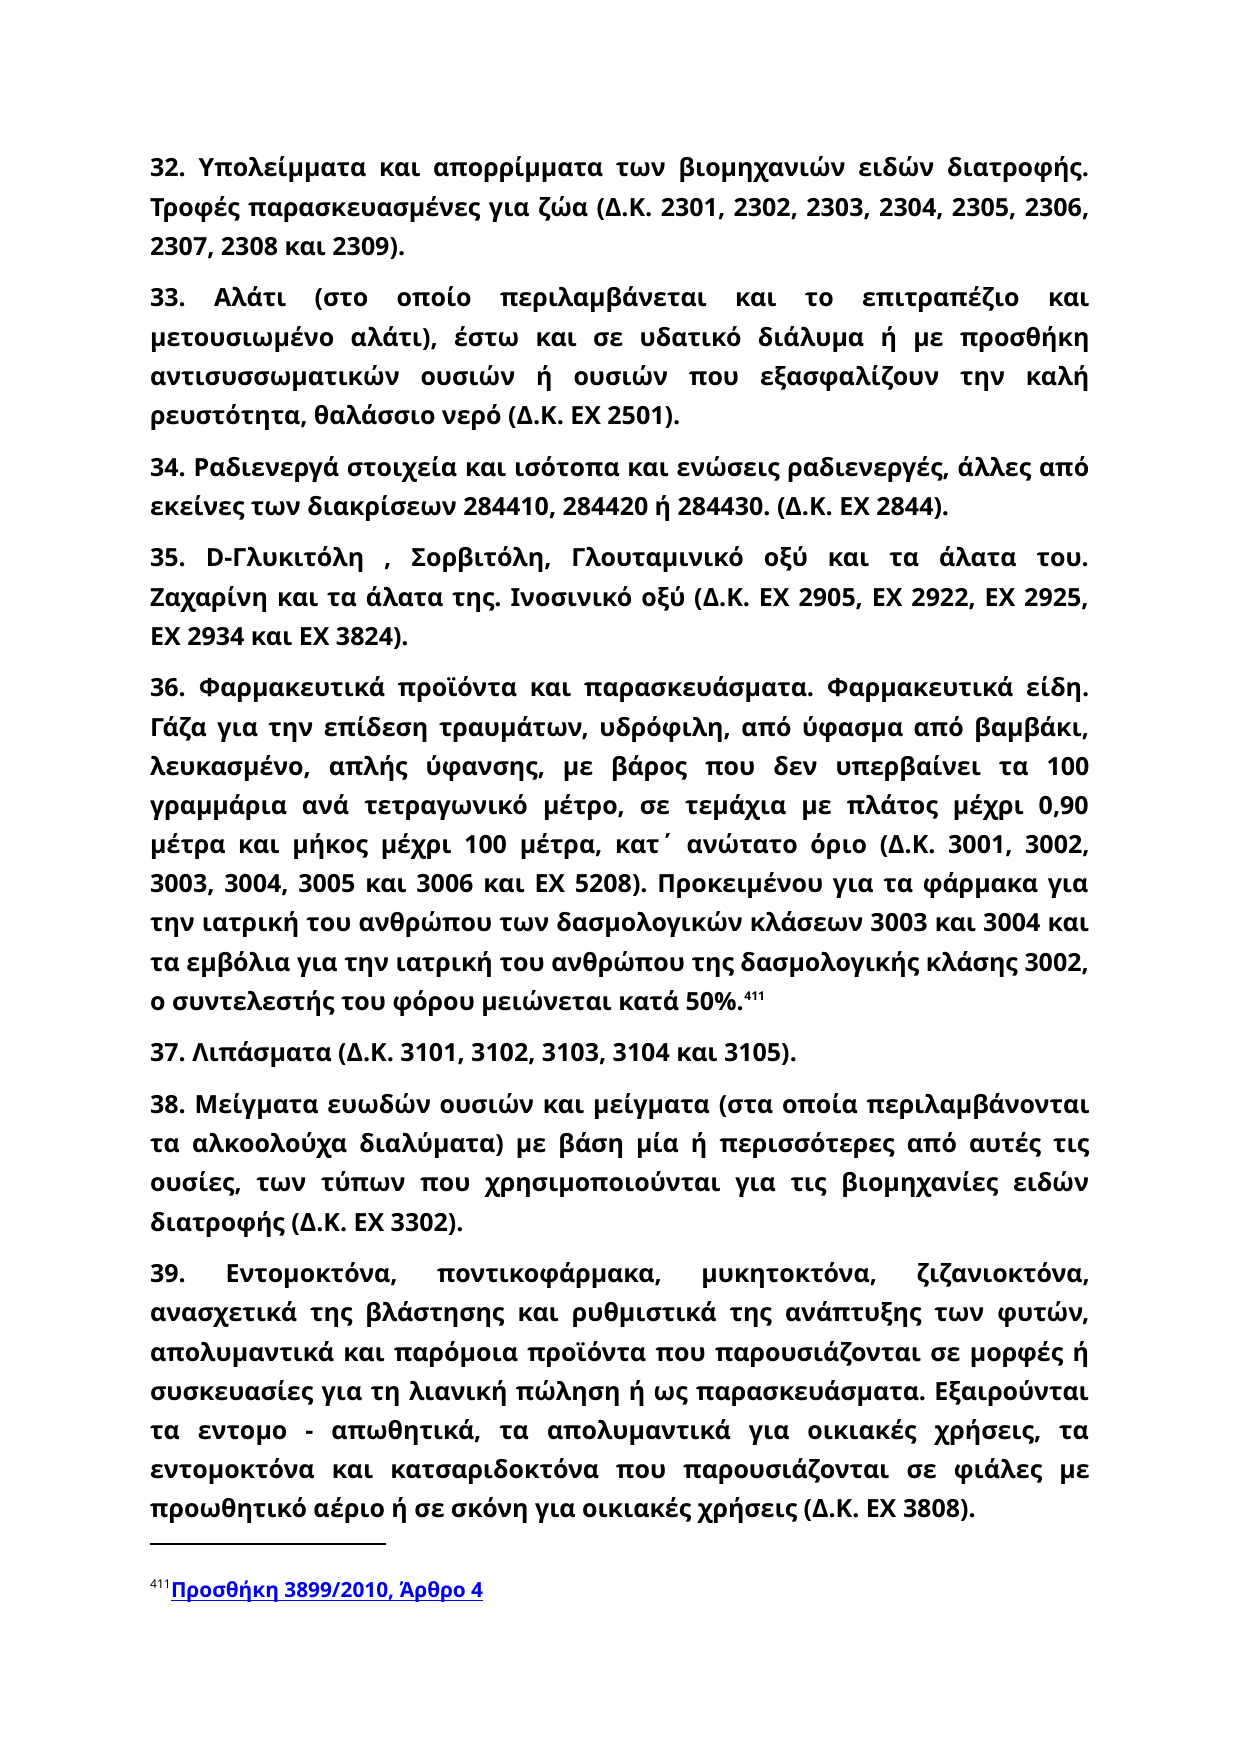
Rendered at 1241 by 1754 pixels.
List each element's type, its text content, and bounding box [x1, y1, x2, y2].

text 34. Ραδιενεργά στοιχεία και ισότοπα και ενώσεις ραδιενεργές, άλλες από εκείνες των διακρίσεων 284410, 284420 ή 284430. (Δ.Κ. ΕΧ 2844). [150, 449, 1090, 522]
text 36. Φαρμακευτικά προϊόντα και παρασκευάσματα. Φαρμακευτικά είδη. Γάζα για την επίδεση τραυμάτων, υδρόφιλη, από ύφασμα από βαμβάκι, λευκασμένο, απλής ύφανσης, με βάρος που δεν υπερβαίνει τα 100 γραμμάρια ανά τετραγωνικό μέτρο, σε τεμάχια με πλάτος μέχρι 0,90 μέτρα και μήκος μέχρι 100 μέτρα, κατ΄ ανώτατο όριο (Δ.Κ. 3001, 3002, 3003, 3004, 3005 και 3006 και ΕΧ 5208). Προκειμένου για τα φάρμακα για την ιατρική του ανθρώπου των δασμολογικών κλάσεων 3003 και 3004 και τα εμβόλια για την ιατρική του ανθρώπου της δασμολογικής κλάσης 3002, ο συντελεστής του φόρου μειώνεται κατά 50%. [150, 670, 1090, 1017]
text Προσθήκη 3899/2010, Άρθρο 4 [150, 1576, 1090, 1604]
text 38. Μείγματα ευωδών ουσιών και μείγματα (στα οποία περιλαμβάνονται τα αλκοολούχα διαλύματα) με βάση μία ή περισσότερες από αυτές τις ουσίες, των τύπων που χρησιμοποιούνται για τις βιομηχανίες ειδών διατροφής (Δ.Κ. ΕΧ 3302). [150, 1087, 1090, 1238]
text 39. Εντομοκτόνα, ποντικοφάρμακα, μυκητοκτόνα, ζιζανιοκτόνα, ανασχετικά της βλάστησης και ρυθμιστικά της ανάπτυξης των φυτών, απολυμαντικά και παρόμοια προϊόντα που παρουσιάζονται σε μορφές ή συσκευασίες για τη λιανική πώληση ή ως παρασκευάσματα. Εξαιρούνται τα εντομο - απωθητικά, τα απολυμαντικά για οικιακές χρήσεις, τα εντομοκτόνα και κατσαριδοκτόνα που παρουσιάζονται σε φιάλες με προωθητικό αέριο ή σε σκόνη για οικιακές χρήσεις (Δ.Κ. ΕΧ 3808). [150, 1256, 1090, 1525]
text 32. Υπολείμματα και απορρίμματα των βιομηχανιών ειδών διατροφής. Τροφές παρασκευασμένες για ζώα (Δ.Κ. 2301, 2302, 2303, 2304, 2305, 2306, 2307, 2308 και 2309). [150, 150, 1090, 262]
text 37. Λιπάσματα (Δ.Κ. 3101, 3102, 3103, 3104 και 3105). [150, 1035, 1090, 1069]
text 35. D-Γλυκιτόλη , Σορβιτόλη, Γλουταμινικό οξύ και τα άλατα του. Ζαχαρίνη και τα άλατα της. Ινοσινικό οξύ (Δ.Κ. ΕΧ 2905, ΕΧ 2922, ΕΧ 2925, ΕΧ 2934 και ΕΧ 3824). [150, 540, 1090, 652]
text 33. Αλάτι (στο οποίο περιλαμβάνεται και το επιτραπέζιο και μετουσιωμένο αλάτι), έστω και σε υδατικό διάλυμα ή με προσθήκη αντισυσσωματικών ουσιών ή ουσιών που εξασφαλίζουν την καλή ρευστότητα, θαλάσσιο νερό (Δ.Κ. ΕΧ 2501). [150, 280, 1090, 432]
